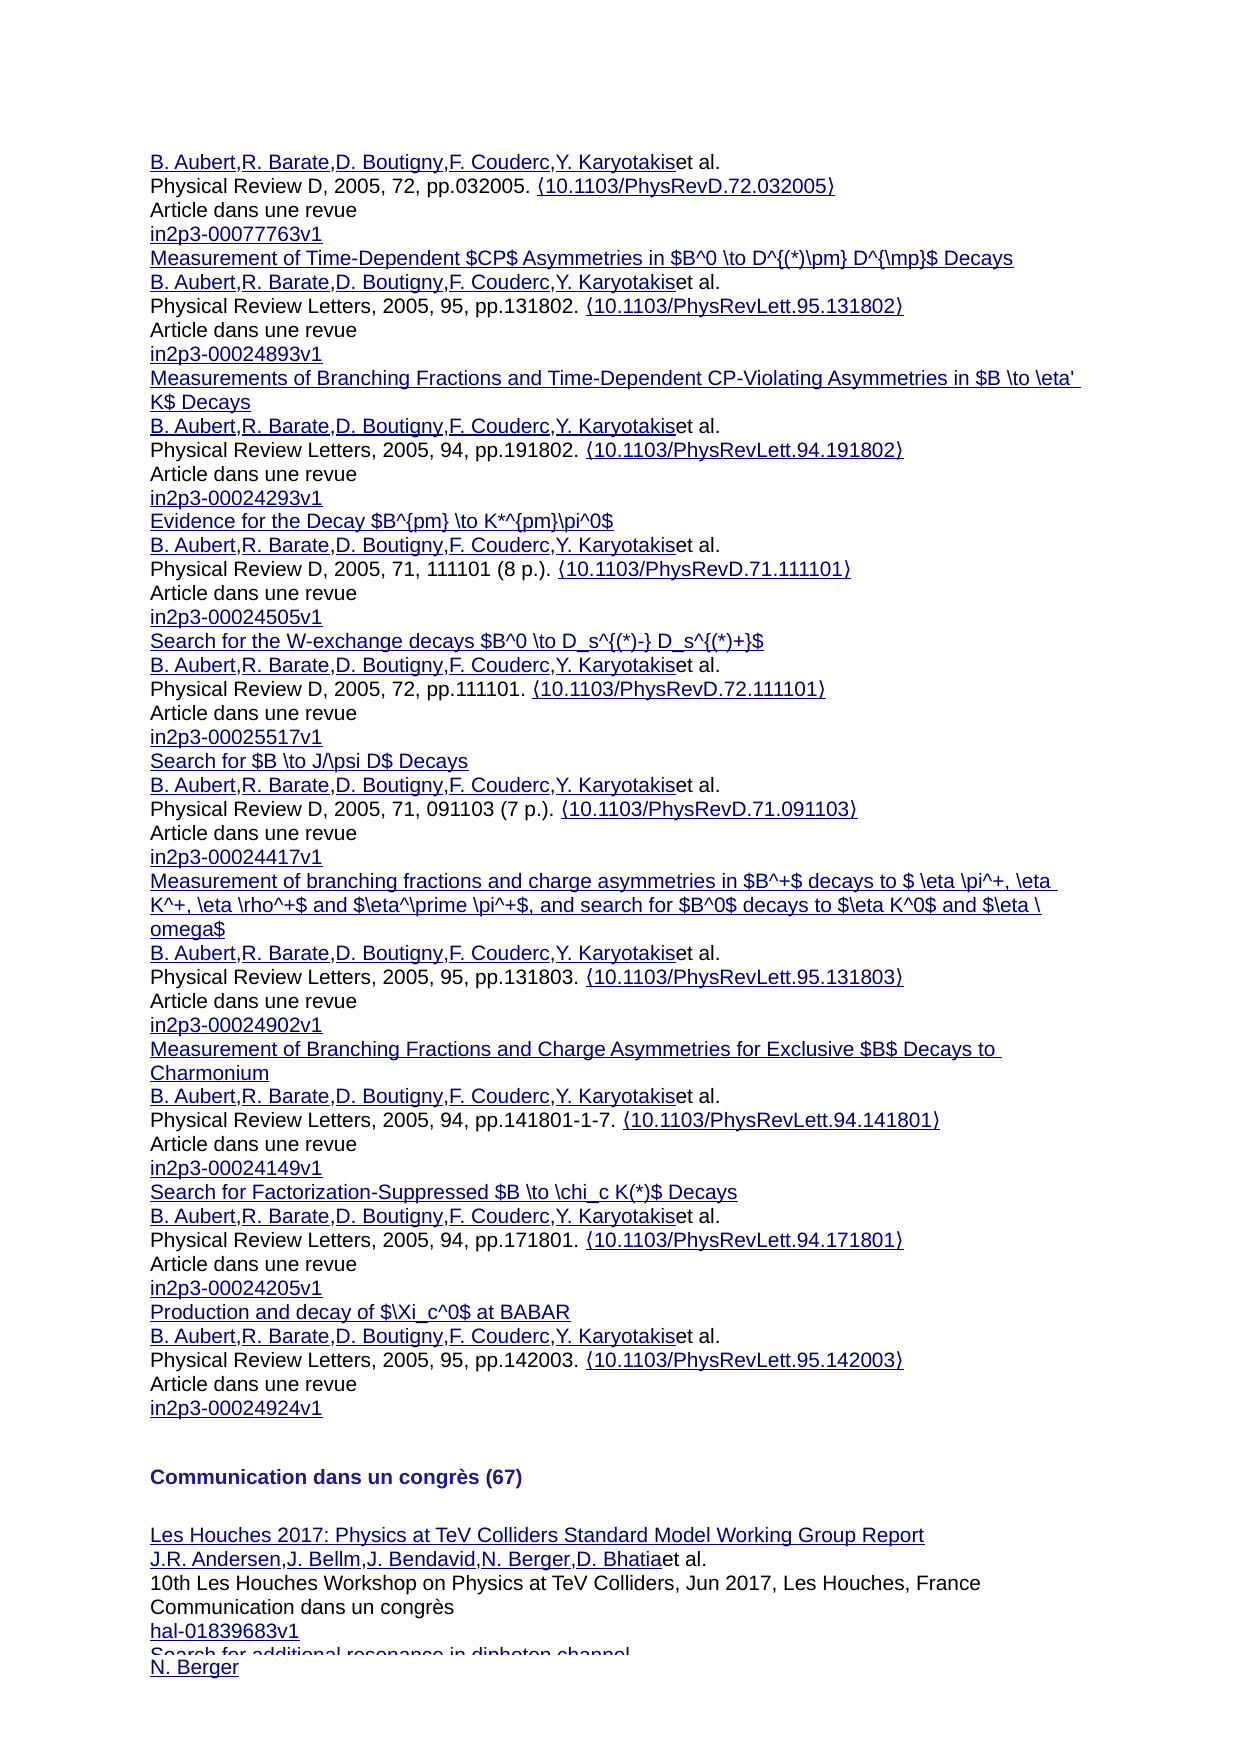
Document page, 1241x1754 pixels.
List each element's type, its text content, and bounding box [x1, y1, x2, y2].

table_cell Search for $B \to J/\psi D$ Decays B. Aubert,R. Barate,D. Boutigny,F. Couderc,Y. Karyotakiset al. Physical Review D, 2005, 71, 091103 (7 p.). ⟨10.1103/PhysRevD.71.091103⟩ Article dans une revue in2p3-00024417v1 [150, 749, 1090, 869]
table_cell Measurement of branching fractions and charge asymmetries in $B^+$ decays to $ \eta \pi^+, \eta K^+, \eta \rho^+$ and $\eta^\prime \pi^+$, and search for $B^0$ decays to $\eta K^0$ and $\eta \omega$ B. Aubert,R. Barate,D. Boutigny,F. Couderc,Y. Karyotakiset al. Physical Review Letters, 2005, 95, pp.131803. ⟨10.1103/PhysRevLett.95.131803⟩ Article dans une revue in2p3-00024902v1 [150, 869, 1090, 1036]
table_header Les Houches 2017: Physics at TeV Colliders Standard Model Working Group Report J.R. Andersen,J. Bellm,J. Bendavid,N. Berger,D. Bhatiaet al. 10th Les Houches Workshop on Physics at TeV Colliders, Jun 2017, Les Houches, France Communication dans un congrès hal-01839683v1 [150, 1523, 1090, 1643]
table_cell Evidence for the Decay $B^{pm} \to K*^{pm}\pi^0$ B. Aubert,R. Barate,D. Boutigny,F. Couderc,Y. Karyotakiset al. Physical Review D, 2005, 71, 111101 (8 p.). ⟨10.1103/PhysRevD.71.111101⟩ Article dans une revue in2p3-00024505v1 [150, 509, 1090, 629]
table_cell Measurements of Branching Fractions and Time-Dependent CP-Violating Asymmetries in $B \to \eta' K$ Decays B. Aubert,R. Barate,D. Boutigny,F. Couderc,Y. Karyotakiset al. Physical Review Letters, 2005, 94, pp.191802. ⟨10.1103/PhysRevLett.94.191802⟩ Article dans une revue in2p3-00024293v1 [150, 366, 1090, 509]
table_cell B. Aubert,R. Barate,D. Boutigny,F. Couderc,Y. Karyotakiset al. Physical Review D, 2005, 72, pp.032005. ⟨10.1103/PhysRevD.72.032005⟩ Article dans une revue in2p3-00077763v1 [150, 150, 1090, 246]
table_cell Search for additional resonance in diphoton channel N. Berger [150, 1643, 1090, 1679]
table_cell Search for Factorization-Suppressed $B \to \chi_c K(*)$ Decays B. Aubert,R. Barate,D. Boutigny,F. Couderc,Y. Karyotakiset al. Physical Review Letters, 2005, 94, pp.171801. ⟨10.1103/PhysRevLett.94.171801⟩ Article dans une revue in2p3-00024205v1 [150, 1180, 1090, 1300]
table_cell Measurement of Branching Fractions and Charge Asymmetries for Exclusive $B$ Decays to Charmonium B. Aubert,R. Barate,D. Boutigny,F. Couderc,Y. Karyotakiset al. Physical Review Letters, 2005, 94, pp.141801-1-7. ⟨10.1103/PhysRevLett.94.141801⟩ Article dans une revue in2p3-00024149v1 [150, 1036, 1090, 1180]
table_cell Search for the W-exchange decays $B^0 \to D_s^{(*)-} D_s^{(*)+}$ B. Aubert,R. Barate,D. Boutigny,F. Couderc,Y. Karyotakiset al. Physical Review D, 2005, 72, pp.111101. ⟨10.1103/PhysRevD.72.111101⟩ Article dans une revue in2p3-00025517v1 [150, 629, 1090, 749]
table_cell Measurement of Time-Dependent $CP$ Asymmetries in $B^0 \to D^{(*)\pm} D^{\mp}$ Decays B. Aubert,R. Barate,D. Boutigny,F. Couderc,Y. Karyotakiset al. Physical Review Letters, 2005, 95, pp.131802. ⟨10.1103/PhysRevLett.95.131802⟩ Article dans une revue in2p3-00024893v1 [150, 246, 1090, 366]
subtitle Communication dans un congrès (67) [150, 1464, 1090, 1488]
table_cell Production and decay of $\Xi_c^0$ at BABAR B. Aubert,R. Barate,D. Boutigny,F. Couderc,Y. Karyotakiset al. Physical Review Letters, 2005, 95, pp.142003. ⟨10.1103/PhysRevLett.95.142003⟩ Article dans une revue in2p3-00024924v1 [150, 1300, 1090, 1420]
